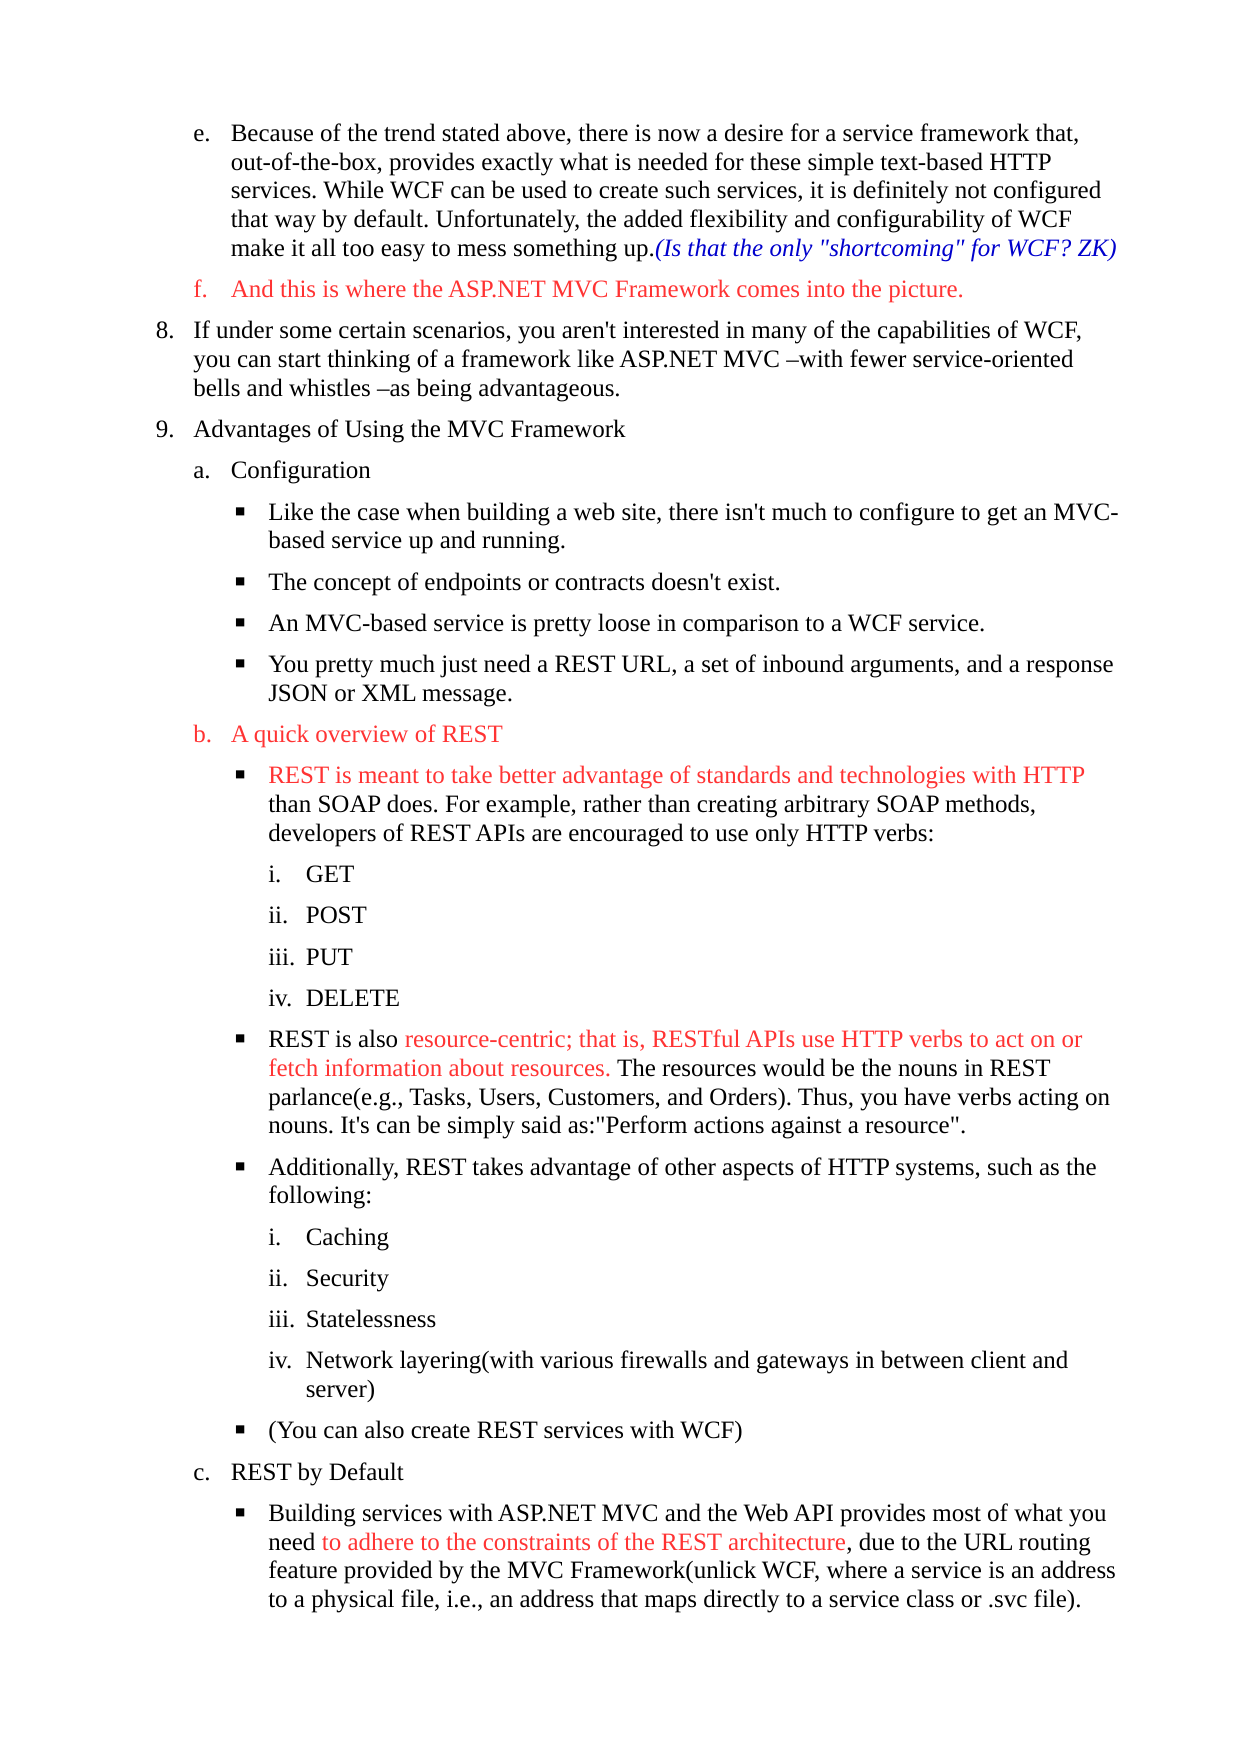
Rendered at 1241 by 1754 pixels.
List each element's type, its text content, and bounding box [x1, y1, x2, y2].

list Network layering(with various firewalls and gateways in between client and server) [268, 1346, 1122, 1403]
list Statelessness [268, 1304, 1122, 1333]
list Like the case when building a web site, there isn't much to configure to get an MVC-based service up and running. [231, 497, 1122, 554]
list Caching [268, 1222, 1122, 1251]
list PUT [268, 942, 1122, 971]
list Advantages of Using the MVC Framework [156, 414, 1122, 443]
list (You can also create REST services with WCF) [231, 1416, 1122, 1444]
list Building services with ASP.NET MVC and the Web API provides most of what you need to adhere to the constraints of the REST architecture, due to the URL routing feature provided by the MVC Framework(unlick WCF, where a service is an address to a physical file, i.e., an address that maps directly to a service class or .svc file). [231, 1498, 1122, 1613]
list Configuration [193, 456, 1122, 484]
list An MVC-based service is pretty loose in comparison to a WCF service. [231, 608, 1122, 637]
list DELETE [268, 983, 1122, 1012]
list GET [268, 859, 1122, 888]
list A quick overview of REST [193, 719, 1122, 748]
list REST is also resource-centric; that is, RESTful APIs use HTTP verbs to act on or fetch information about resources. The resources would be the nouns in REST parlance(e.g., Tasks, Users, Customers, and Orders). Thus, you have verbs acting on nouns. It's can be simply said as:"Perform actions against a resource". [231, 1024, 1122, 1139]
list The concept of endpoints or contracts doesn't exist. [231, 567, 1122, 596]
list And this is where the ASP.NET MVC Framework comes into the picture. [193, 274, 1122, 303]
list REST by Default [193, 1457, 1122, 1486]
list REST is meant to take better advantage of standards and technologies with HTTP than SOAP does. For example, rather than creating arbitrary SOAP methods, developers of REST APIs are encouraged to use only HTTP verbs: [231, 761, 1122, 847]
list You pretty much just need a REST URL, a set of inbound arguments, and a response JSON or XML message. [231, 649, 1122, 707]
list POST [268, 901, 1122, 929]
list Security [268, 1263, 1122, 1292]
list If under some certain scenarios, you aren't interested in many of the capabilities of WCF, you can start thinking of a framework like ASP.NET MVC –with fewer service-oriented bells and whistles –as being advantageous. [156, 316, 1122, 402]
list Because of the trend stated above, there is now a desire for a service framework that, out-of-the-box, provides exactly what is needed for these simple text-based HTTP services. While WCF can be used to create such services, it is definitely not configured that way by default. Unfortunately, the added flexibility and configurability of WCF make it all too easy to mess something up.(Is that the only "shortcoming" for WCF? ZK) [193, 118, 1122, 262]
list Additionally, REST takes advantage of other aspects of HTTP systems, such as the following: [231, 1152, 1122, 1209]
